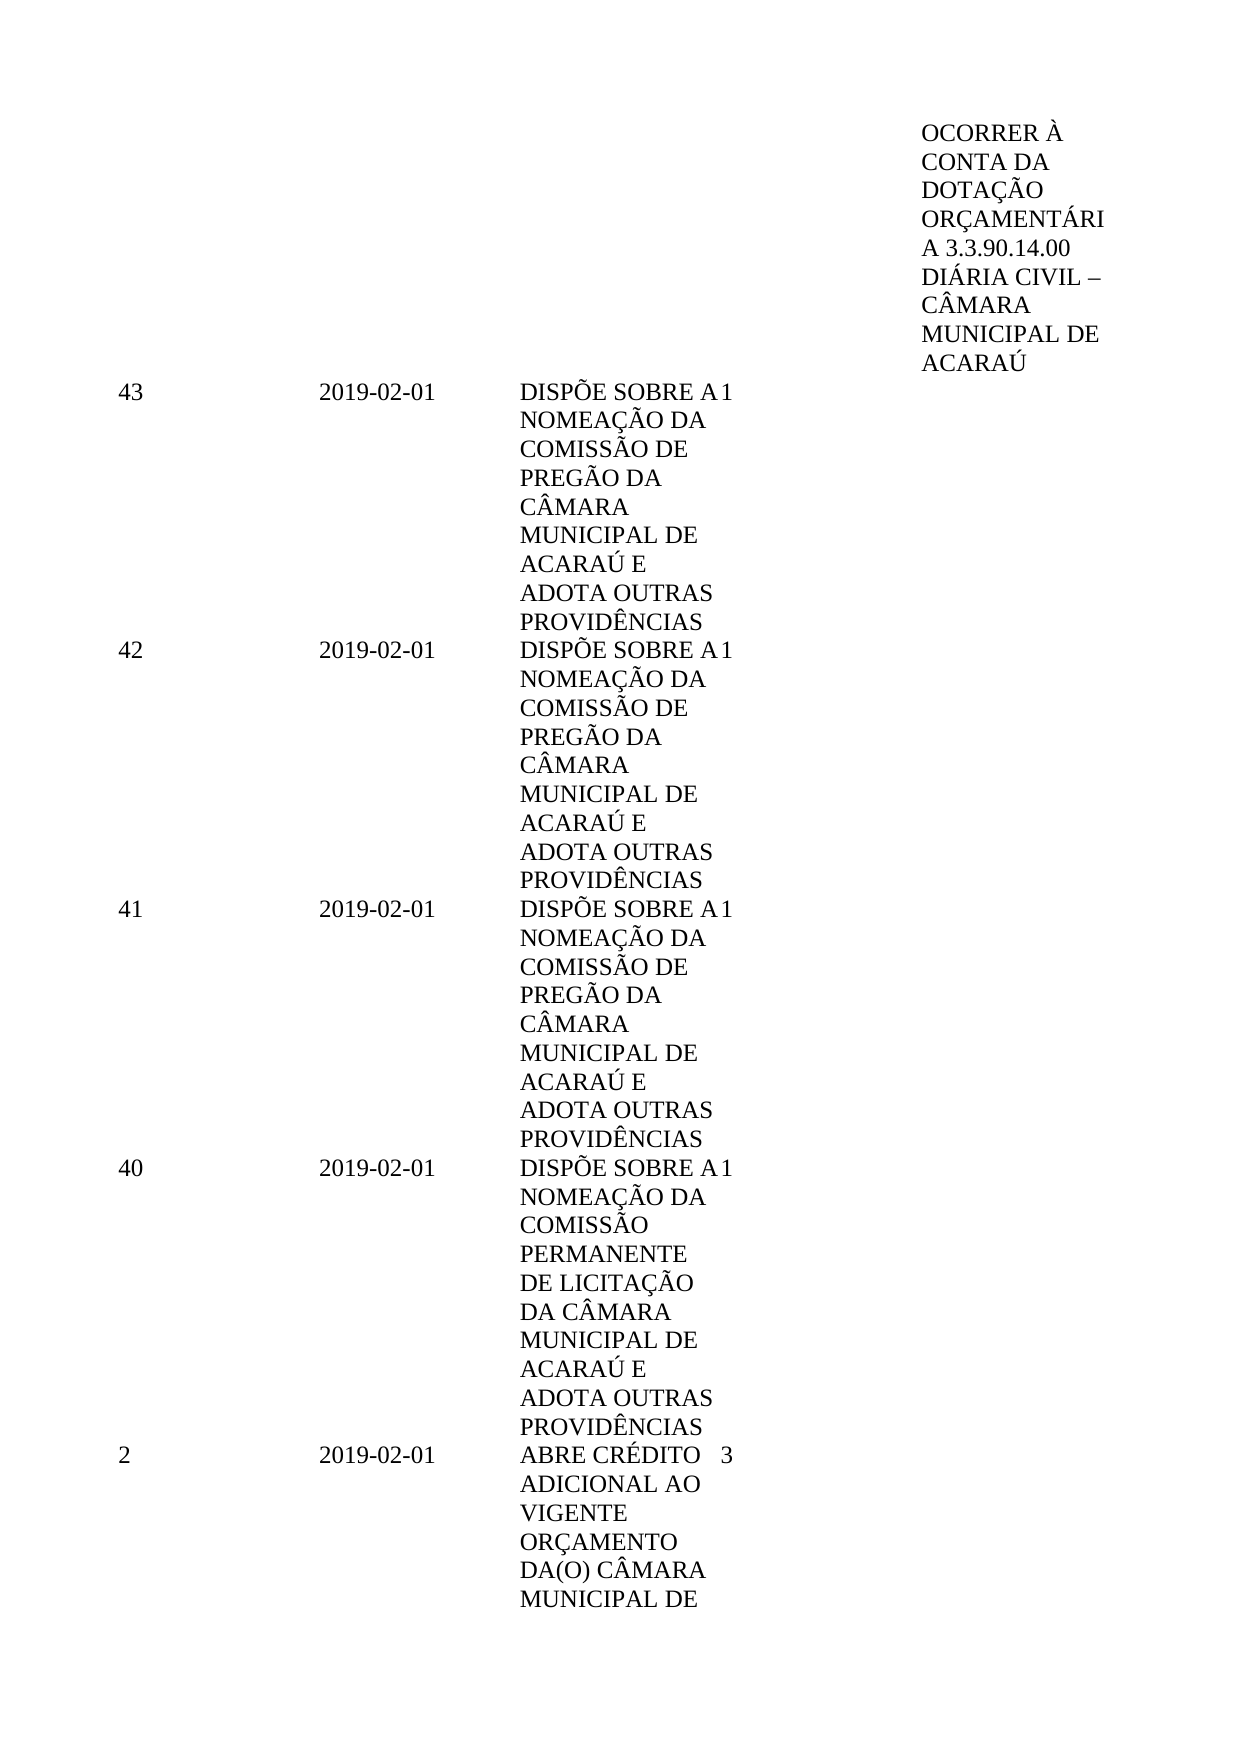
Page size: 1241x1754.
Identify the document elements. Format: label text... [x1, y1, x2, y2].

table_cell 3 [720, 1441, 921, 1613]
table_cell DISPÕE SOBRE A NOMEAÇÃO DA COMISSÃO DE PREGÃO DA CÂMARA MUNICIPAL DE ACARAÚ E ADOTA OUTRAS PROVIDÊNCIAS [520, 636, 720, 894]
table_cell [921, 377, 1122, 636]
table_cell 40 [118, 1153, 319, 1441]
table_cell [118, 118, 319, 377]
table_cell OCORRER À CONTA DA DOTAÇÃO ORÇAMENTÁRIA 3.3.90.14.00 DIÁRIA CIVIL – CÂMARA MUNICIPAL DE ACARAÚ [921, 118, 1122, 377]
table_cell [921, 1441, 1122, 1613]
table_cell 2019-02-01 [319, 1153, 519, 1441]
table_cell [921, 894, 1122, 1153]
table_cell DISPÕE SOBRE A NOMEAÇÃO DA COMISSÃO PERMANENTE DE LICITAÇÃO DA CÂMARA MUNICIPAL DE ACARAÚ E ADOTA OUTRAS PROVIDÊNCIAS [520, 1153, 720, 1441]
table_cell 1 [720, 894, 921, 1153]
table_cell [720, 118, 921, 377]
table_cell 1 [720, 636, 921, 894]
table_cell 2 [118, 1441, 319, 1613]
table_cell ABRE CRÉDITO ADICIONAL AO VIGENTE ORÇAMENTO DA(O) CÂMARA MUNICIPAL DE [520, 1441, 720, 1613]
table_cell 2019-02-01 [319, 1441, 519, 1613]
table_cell [319, 118, 519, 377]
table_cell [921, 636, 1122, 894]
table_cell [520, 118, 720, 377]
table_cell 2019-02-01 [319, 894, 519, 1153]
table_cell 43 [118, 377, 319, 636]
table_cell DISPÕE SOBRE A NOMEAÇÃO DA COMISSÃO DE PREGÃO DA CÂMARA MUNICIPAL DE ACARAÚ E ADOTA OUTRAS PROVIDÊNCIAS [520, 894, 720, 1153]
table_cell [921, 1153, 1122, 1441]
table_cell 1 [720, 377, 921, 636]
table_cell DISPÕE SOBRE A NOMEAÇÃO DA COMISSÃO DE PREGÃO DA CÂMARA MUNICIPAL DE ACARAÚ E ADOTA OUTRAS PROVIDÊNCIAS [520, 377, 720, 636]
table_cell 41 [118, 894, 319, 1153]
table_cell 2019-02-01 [319, 377, 519, 636]
table_cell 1 [720, 1153, 921, 1441]
table_cell 42 [118, 636, 319, 894]
table_cell 2019-02-01 [319, 636, 519, 894]
